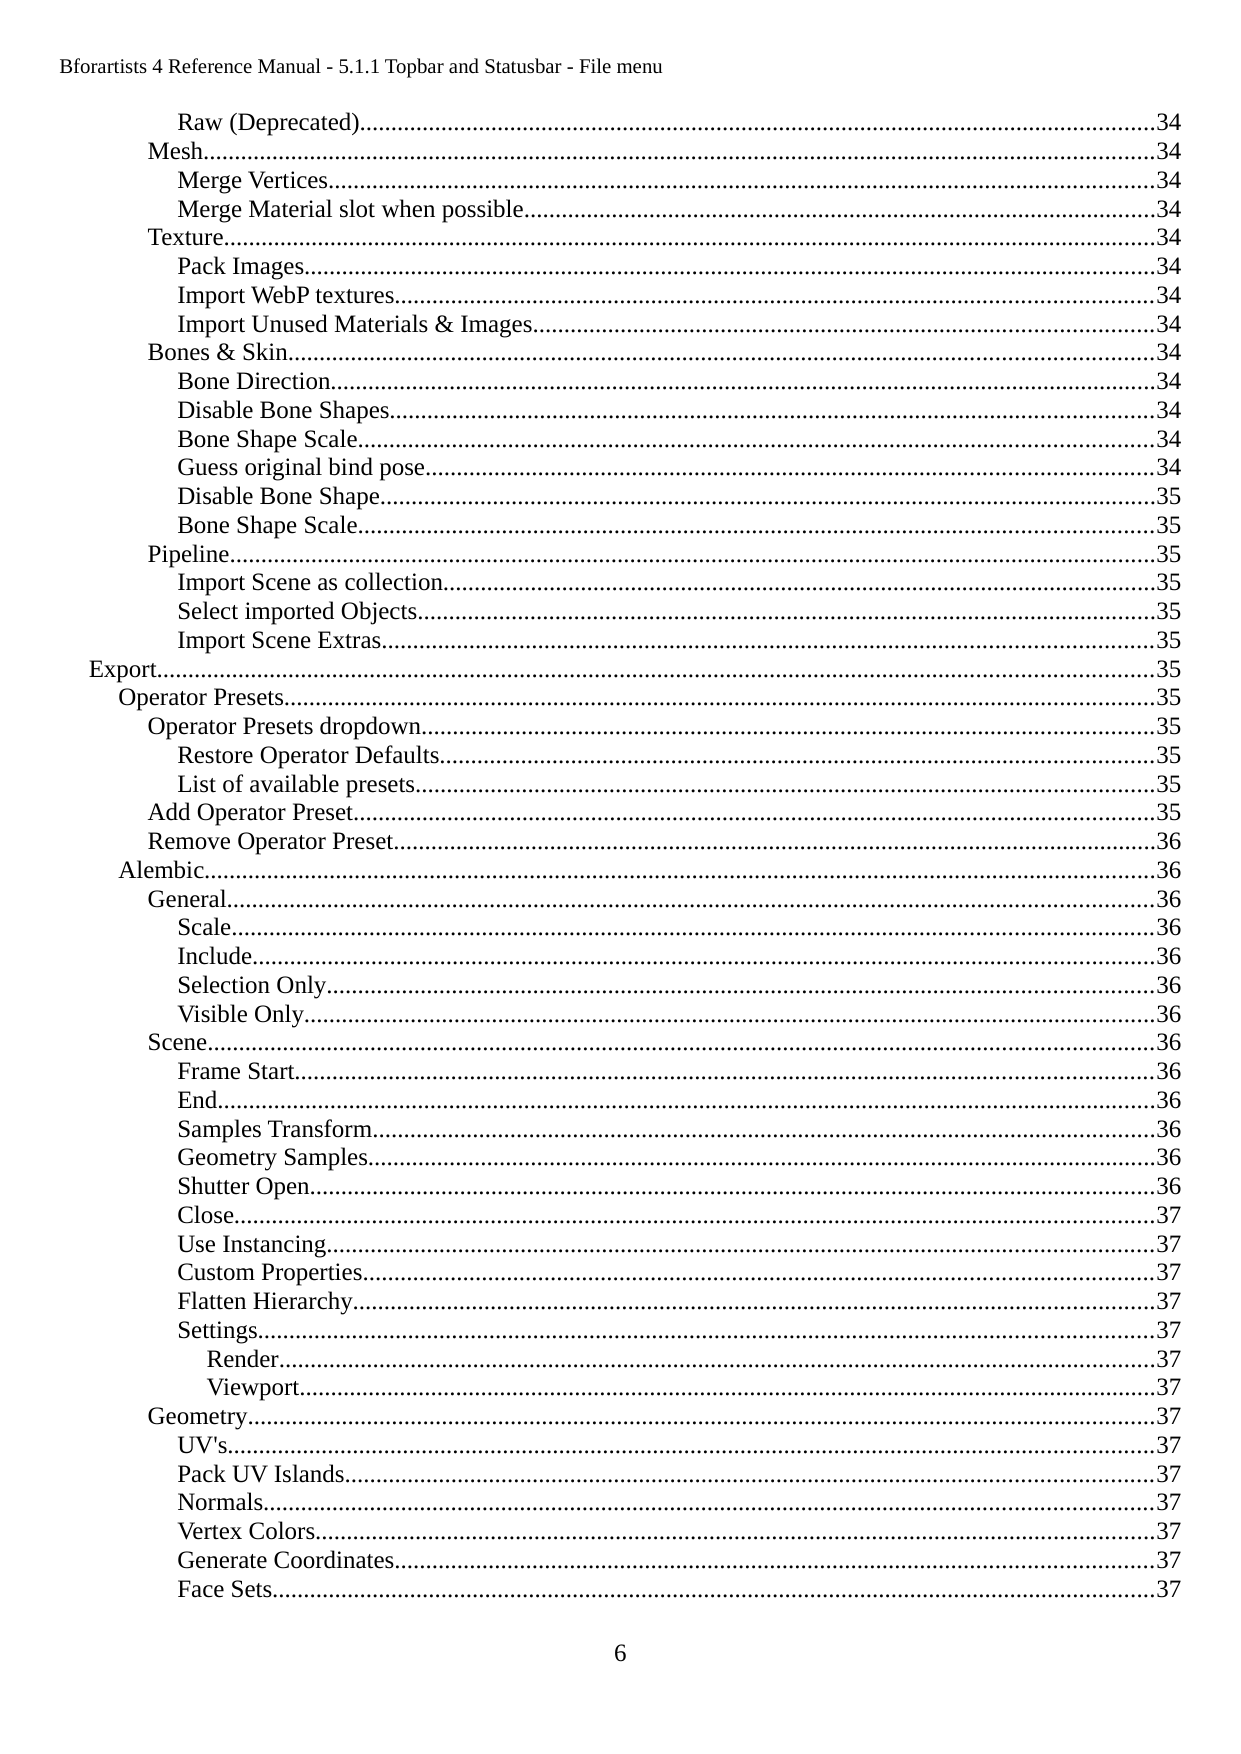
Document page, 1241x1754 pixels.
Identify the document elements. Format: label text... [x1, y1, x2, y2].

text Visible Only 36 [177, 999, 1181, 1027]
text Bone Shape Scale 35 [177, 510, 1181, 539]
text Render 37 [206, 1344, 1181, 1372]
text Add Operator Preset 35 [147, 797, 1181, 826]
text Vertex Colors 37 [177, 1516, 1181, 1545]
text Export 35 [88, 654, 1181, 682]
text Disable Bone Shapes 34 [177, 395, 1181, 424]
text Pack UV Islands 37 [177, 1459, 1181, 1487]
text Normals 37 [177, 1487, 1181, 1516]
text Operator Presets 35 [118, 682, 1181, 711]
text Frame Start 36 [177, 1056, 1181, 1085]
text UV's 37 [177, 1430, 1181, 1459]
text List of available presets 35 [177, 769, 1181, 797]
text Selection Only 36 [177, 970, 1181, 999]
text Face Sets 37 [177, 1574, 1181, 1602]
text Bone Shape Scale 34 [177, 424, 1181, 452]
text Shutter Open 36 [177, 1171, 1181, 1200]
text Merge Material slot when possible 34 [177, 194, 1181, 222]
text Raw (Deprecated) 34 [177, 107, 1181, 136]
text Close 37 [177, 1200, 1181, 1229]
text Geometry 37 [147, 1401, 1181, 1430]
text Use Instancing 37 [177, 1229, 1181, 1257]
text Restore Operator Defaults 35 [177, 740, 1181, 769]
text Import Unused Materials & Images 34 [177, 309, 1181, 337]
text End 36 [177, 1085, 1181, 1114]
text Import Scene Extras 35 [177, 625, 1181, 654]
text Geometry Samples 36 [177, 1142, 1181, 1171]
text Merge Vertices 34 [177, 165, 1181, 194]
text Samples Transform 36 [177, 1114, 1181, 1142]
text General 36 [147, 884, 1181, 912]
text Guess original bind pose 34 [177, 452, 1181, 481]
text Settings 37 [177, 1315, 1181, 1344]
text Pipeline 35 [147, 539, 1181, 567]
text Mesh 34 [147, 136, 1181, 165]
text Remove Operator Preset 36 [147, 826, 1181, 855]
text Alembic 36 [118, 855, 1181, 884]
text Flatten Hierarchy 37 [177, 1286, 1181, 1315]
text Pack Images 34 [177, 251, 1181, 280]
text Import Scene as collection 35 [177, 567, 1181, 596]
text Scale 36 [177, 912, 1181, 941]
text Disable Bone Shape 35 [177, 481, 1181, 510]
text Scene 36 [147, 1027, 1181, 1056]
text Generate Coordinates 37 [177, 1545, 1181, 1574]
text Operator Presets dropdown 35 [147, 711, 1181, 740]
text Bone Direction 34 [177, 366, 1181, 395]
text Texture 34 [147, 222, 1181, 251]
text Viewport 37 [206, 1372, 1181, 1401]
text Import WebP textures 34 [177, 280, 1181, 309]
text Include 36 [177, 941, 1181, 970]
text Bones & Skin 34 [147, 337, 1181, 366]
text Select imported Objects 35 [177, 596, 1181, 625]
text Custom Properties 37 [177, 1257, 1181, 1286]
